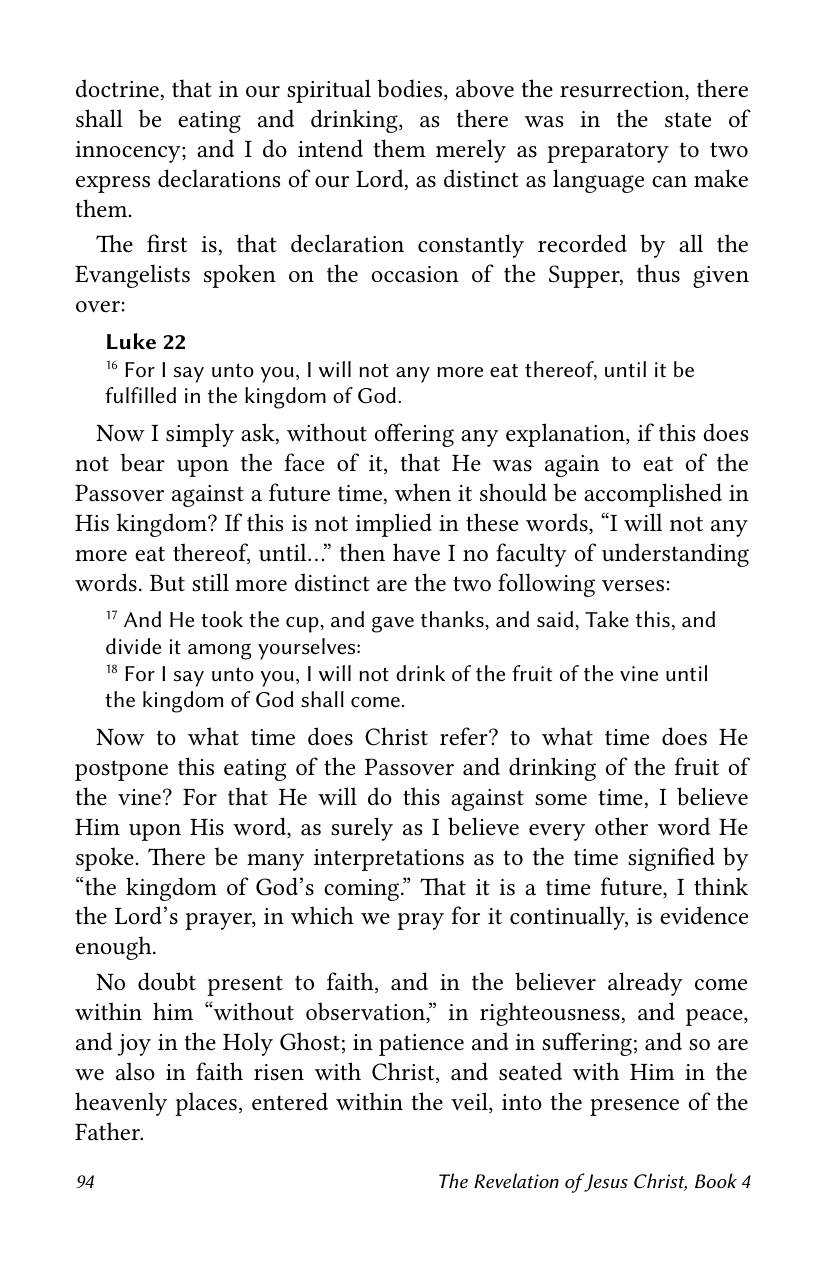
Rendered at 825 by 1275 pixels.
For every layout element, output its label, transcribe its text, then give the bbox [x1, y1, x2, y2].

text 18 For I say unto you, I will not drink of the fruit of the vine until the kingdom of God shall come. [105, 661, 720, 713]
text Now to what time does Christ refer? to what time does He postpone this eating of the Passover and drinking of the fruit of the vine? For that He will do this against some time, I believe Him upon His word, as surely as I believe every other word He spoke. There be many interpretations as to the time signified by “the kingdom of God’s coming.” That it is a time future, I think the Lord’s prayer, in which we pray for it continually, is evidence enough. [75, 723, 750, 961]
text 16 For I say unto you, I will not any more eat thereof, until it be fulfilled in the kingdom of God. [105, 357, 720, 409]
text Luke 22 [105, 329, 750, 355]
text 17 And He took the cup, and gave thanks, and said, Take this, and divide it among yourselves: [105, 607, 720, 660]
text Now I simply ask, without offering any explanation, if this does not bear upon the face of it, that He was again to eat of the Passover against a future time, when it should be accomplished in His kingdom? If this is not implied in these words, “I will not any more eat thereof, until...” then have I no faculty of understanding words. But still more distinct are the two following verses: [75, 419, 750, 597]
text No doubt present to faith, and in the believer already come within him “without observation,” in righteousness, and peace, and joy in the Holy Ghost; in patience and in suffering; and so are we also in faith risen with Christ, and seated with Him in the heavenly places, entered within the veil, into the presence of the Father. [75, 968, 750, 1146]
text doctrine, that in our spiritual bodies, above the resurrection, there shall be eating and drinking, as there was in the state of innocency; and I do intend them merely as preparatory to two express declarations of our Lord, as distinct as language can make them. [75, 75, 750, 223]
text The first is, that declaration constantly recorded by all the Evangelists spoken on the occasion of the Supper, thus given over: [75, 231, 750, 319]
